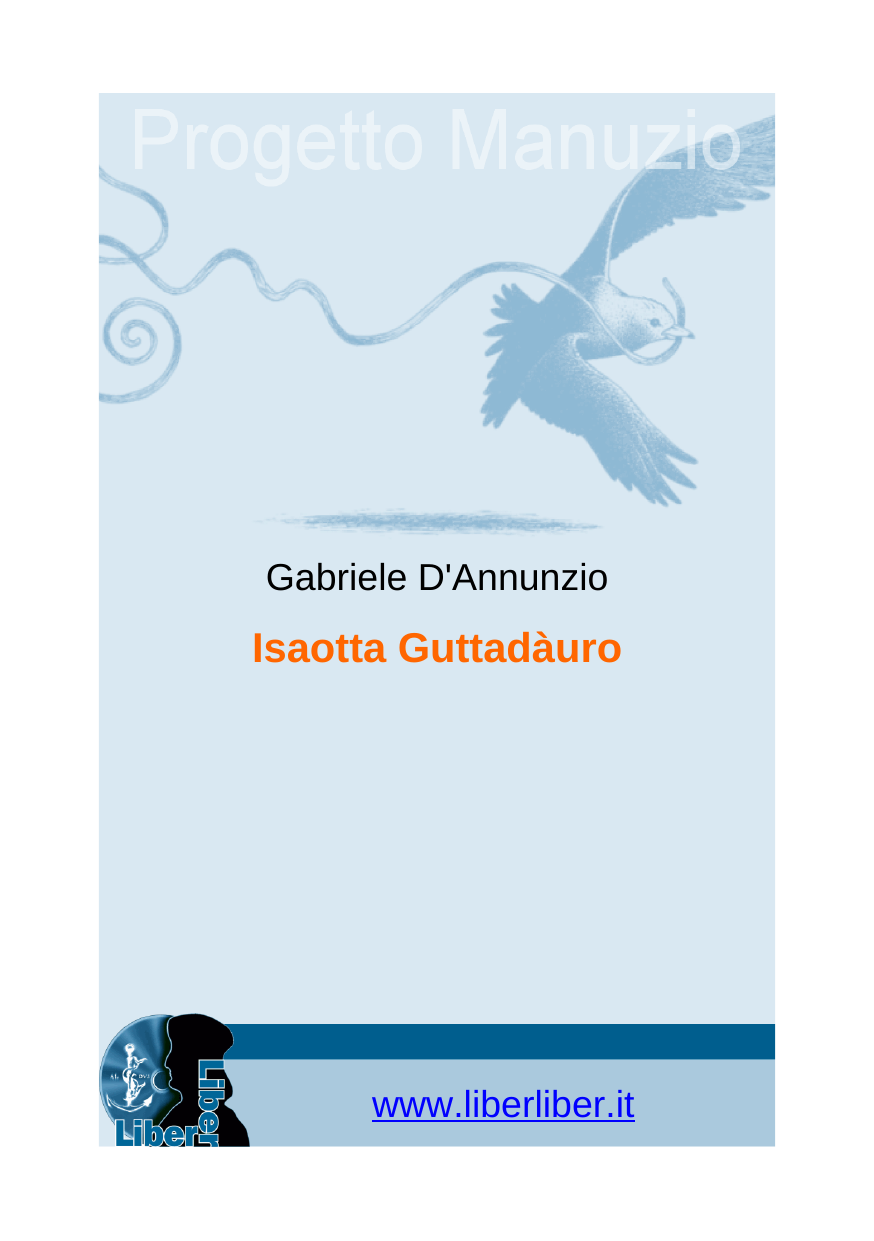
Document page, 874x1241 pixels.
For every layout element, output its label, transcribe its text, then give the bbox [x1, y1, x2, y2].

text Gabriele D'Annunzio [94, 91, 779, 1148]
picture [159, 1139, 170, 1147]
picture [98, 93, 775, 1147]
text www.liberliber.it [327, 1082, 679, 1125]
